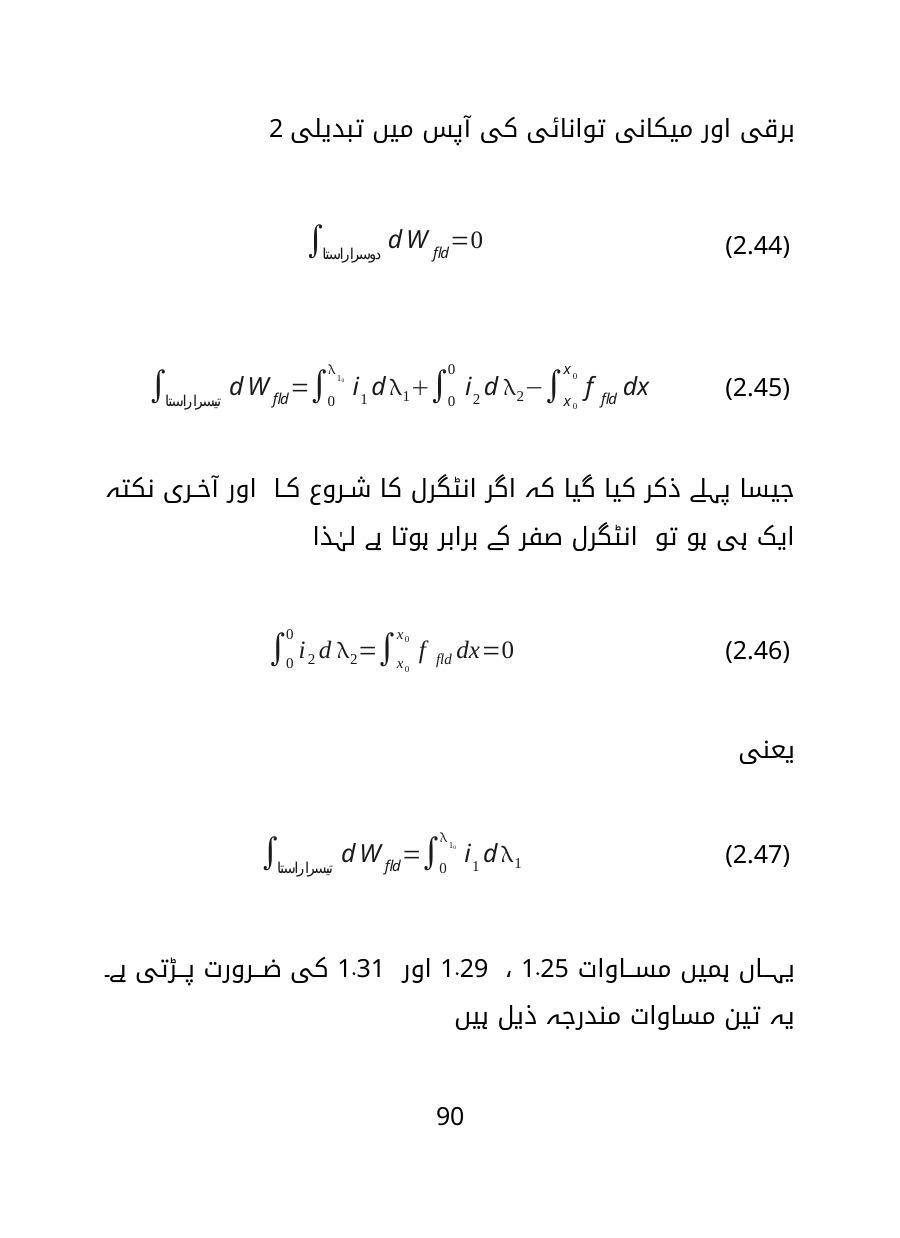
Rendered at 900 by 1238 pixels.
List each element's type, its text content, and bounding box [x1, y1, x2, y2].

table_header (2.46) [683, 619, 795, 693]
table_header (2.45) [698, 354, 795, 431]
table_header [105, 216, 690, 285]
table_header [105, 354, 698, 431]
table_header (2.47) [683, 821, 795, 899]
table_header [105, 619, 683, 693]
table_header (2.44) [690, 216, 795, 285]
text یہاں ہمیں مساوات 1.25 ، 1.29 اور 1.31 کی ضرورت پڑتی ہے۔ یہ تین مساوات مندرجہ ذیل ہیں [105, 945, 795, 1040]
text جیسا پہلے ذکر کیا گیا کہ اگر انٹگرل کا شروع کا اور آخری نکتہ ایک ہی ہو تو انٹگرل صفر کے برابر ہوتا ہے لہٰذا [105, 466, 795, 560]
table_header [105, 821, 683, 899]
text یعنی [105, 727, 795, 774]
